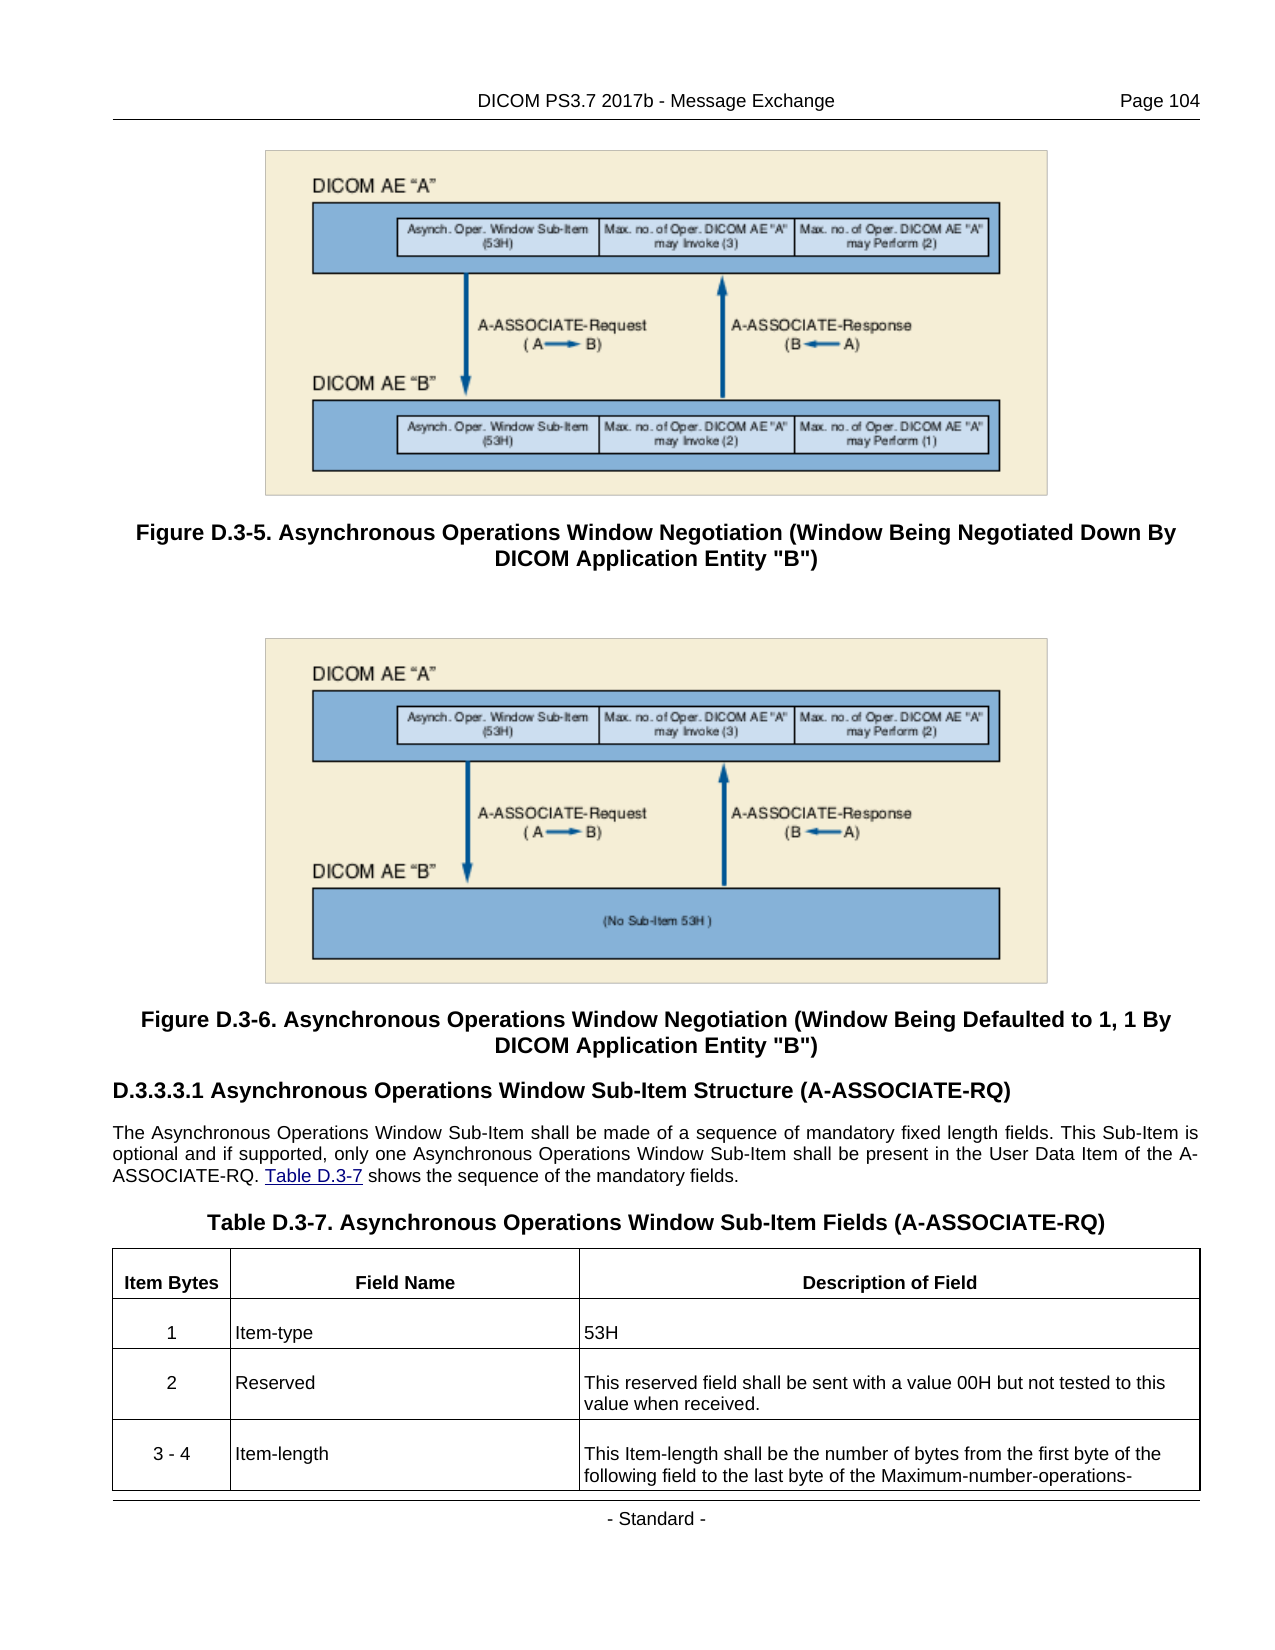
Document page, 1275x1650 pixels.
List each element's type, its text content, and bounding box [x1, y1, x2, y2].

table_cell This reserved field shall be sent with a value 00H but not tested to this value when received. [580, 1349, 1199, 1419]
table_cell 3 - 4 [113, 1420, 230, 1490]
picture [264, 637, 1049, 985]
table_cell 53H [580, 1299, 1199, 1348]
text Table D.3-7. Asynchronous Operations Window Sub-Item Fields (A-ASSOCIATE-RQ) [112, 1209, 1200, 1235]
table_cell Item-length [231, 1420, 579, 1490]
table_cell Item-type [231, 1299, 579, 1348]
text Figure D.3-6. Asynchronous Operations Window Negotiation (Window Being Defaulted to 1, 1 By DICOM Application Entity "B") [112, 1007, 1200, 1058]
text The Asynchronous Operations Window Sub-Item shall be made of a sequence of mandatory fixed length fields. This Sub-Item is optional and if supported, only one Asynchronous Operations Window Sub-Item shall be present in the User Data Item of the A-ASSOCIATE-RQ. Table D.3-7 shows the sequence of the mandatory fields. [112, 1122, 1200, 1186]
table_cell Reserved [231, 1349, 579, 1419]
table_cell 1 [113, 1299, 230, 1348]
text D.3.3.3.1 Asynchronous Operations Window Sub-Item Structure (A-ASSOCIATE-RQ) [112, 1077, 1200, 1103]
table_cell This Item-length shall be the number of bytes from the first byte of the following field to the last byte of the Maximum-number-operations- [580, 1420, 1199, 1490]
table_cell 2 [113, 1349, 230, 1419]
picture [264, 150, 1049, 497]
table_header Item Bytes [113, 1249, 230, 1298]
table_header Description of Field [580, 1249, 1199, 1298]
text Figure D.3-5. Asynchronous Operations Window Negotiation (Window Being Negotiated Down By DICOM Application Entity "B") [112, 519, 1200, 571]
table_header Field Name [231, 1249, 579, 1298]
